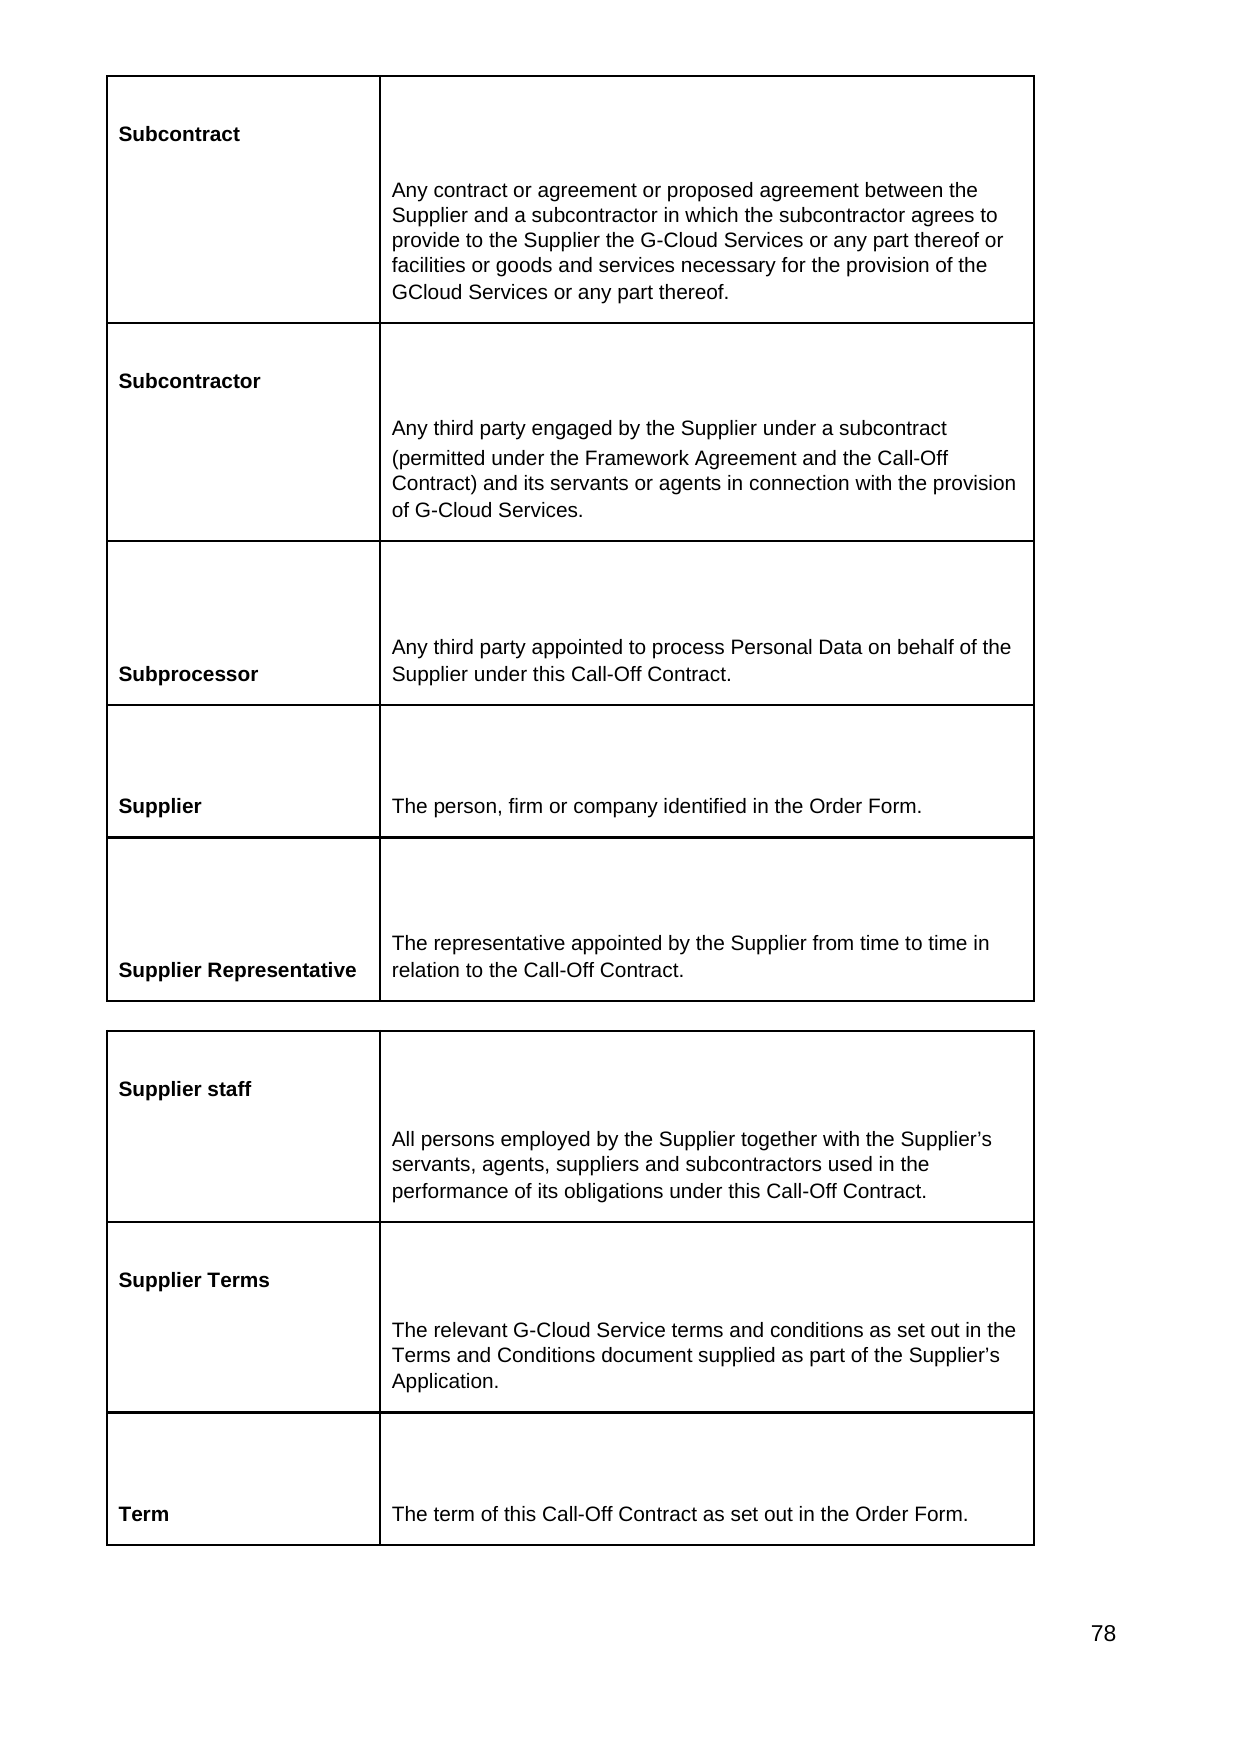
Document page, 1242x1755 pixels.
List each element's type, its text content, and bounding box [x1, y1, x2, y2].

table_cell Subprocessor [108, 542, 379, 704]
table_cell Supplier Terms [108, 1223, 379, 1411]
table_header All persons employed by the Supplier together with the Supplier’s servants, agents, suppliers and subcontractors used in the performance of its obligations under this Call-Off Contract. [381, 1032, 1033, 1221]
table_cell The relevant G-Cloud Service terms and conditions as set out in the Terms and Conditions document supplied as part of the Supplier’s Application. [381, 1223, 1033, 1411]
table_cell The term of this Call-Off Contract as set out in the Order Form. [381, 1414, 1033, 1544]
table_cell Subcontractor [108, 324, 379, 540]
table_cell The person, firm or company identified in the Order Form. [381, 706, 1033, 836]
table_cell Any third party appointed to process Personal Data on behalf of the Supplier under this Call-Off Contract. [381, 542, 1033, 704]
table_cell Supplier Representative [108, 839, 379, 1000]
table_cell Any contract or agreement or proposed agreement between the Supplier and a subcontractor in which the subcontractor agrees to provide to the Supplier the G-Cloud Services or any part thereof or facilities or goods and services necessary for the provision of the GCloud Services or any part thereof. [381, 77, 1033, 322]
table_header Supplier staff [108, 1032, 379, 1221]
table_cell The representative appointed by the Supplier from time to time in relation to the Call-Off Contract. [381, 839, 1033, 1000]
table_cell Term [108, 1414, 379, 1544]
table_cell Any third party engaged by the Supplier under a subcontract (permitted under the Framework Agreement and the Call-Off Contract) and its servants or agents in connection with the provision of G-Cloud Services. [381, 324, 1033, 540]
table_cell Supplier [108, 706, 379, 836]
table_cell Subcontract [108, 77, 379, 322]
